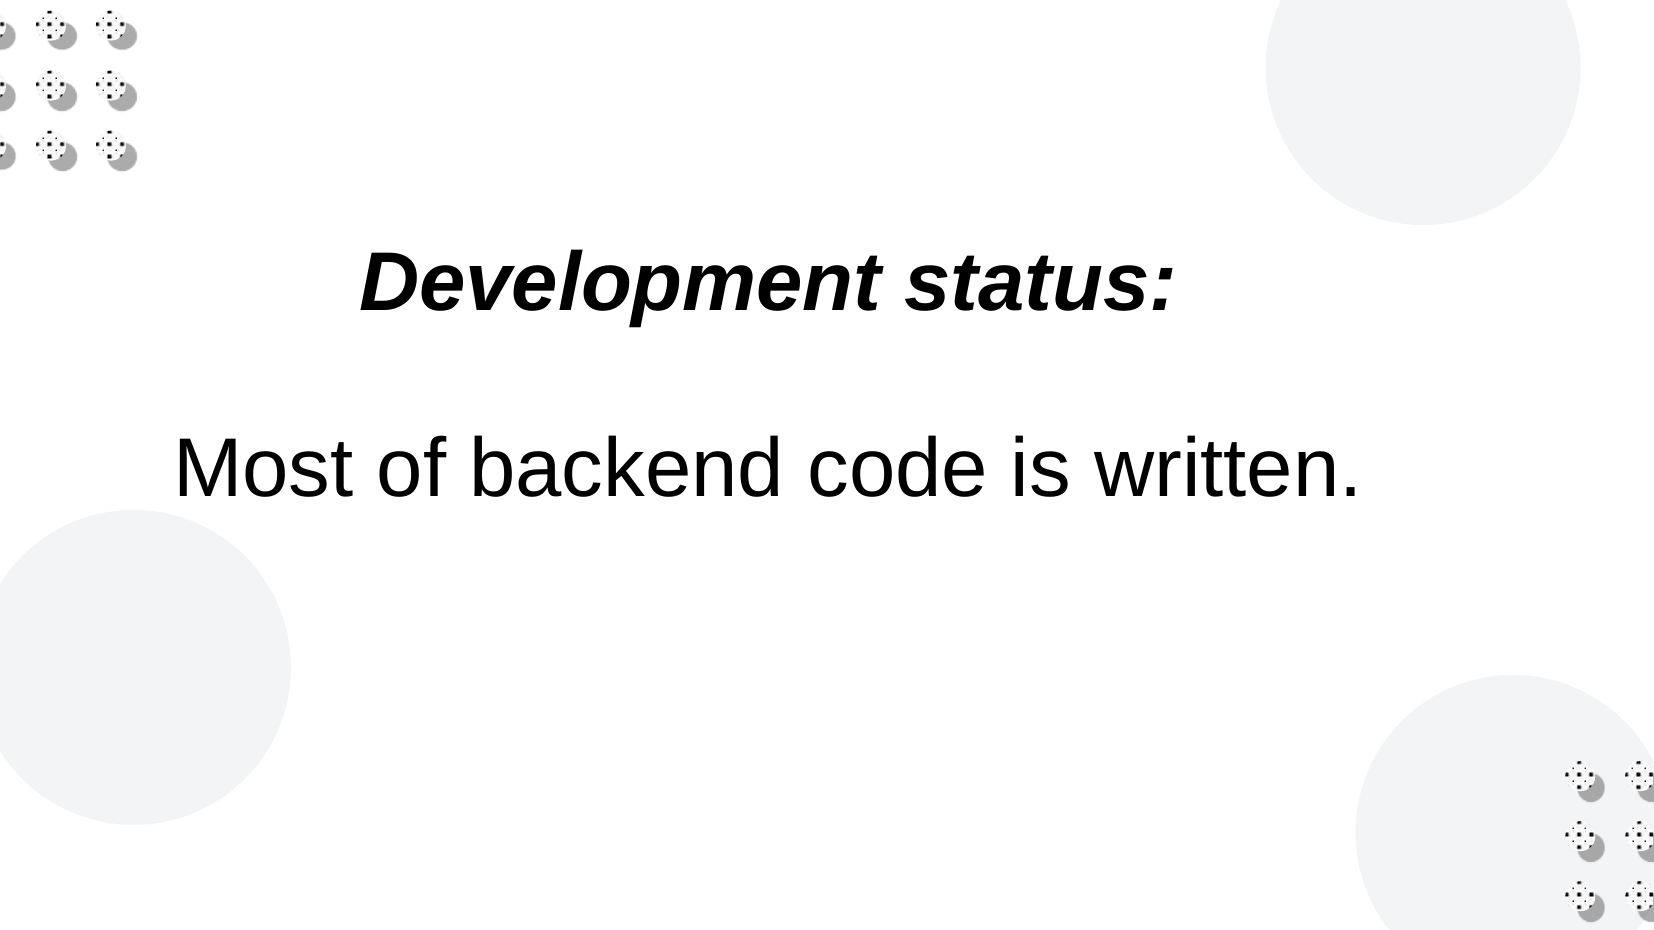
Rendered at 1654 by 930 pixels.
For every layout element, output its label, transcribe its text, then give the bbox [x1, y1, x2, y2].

picture [95, 130, 127, 161]
picture [1625, 821, 1654, 852]
text_box Development status: Most of backend code is written. [224, 224, 1312, 525]
picture [0, 73, 7, 98]
picture [35, 10, 66, 41]
picture [0, 133, 7, 158]
picture [1565, 821, 1596, 852]
picture [1625, 761, 1654, 792]
picture [1625, 881, 1654, 912]
picture [1565, 761, 1596, 792]
picture [0, 13, 7, 38]
picture [35, 70, 67, 101]
picture [36, 130, 67, 161]
picture [1565, 881, 1596, 912]
picture [95, 10, 126, 41]
picture [95, 70, 126, 101]
